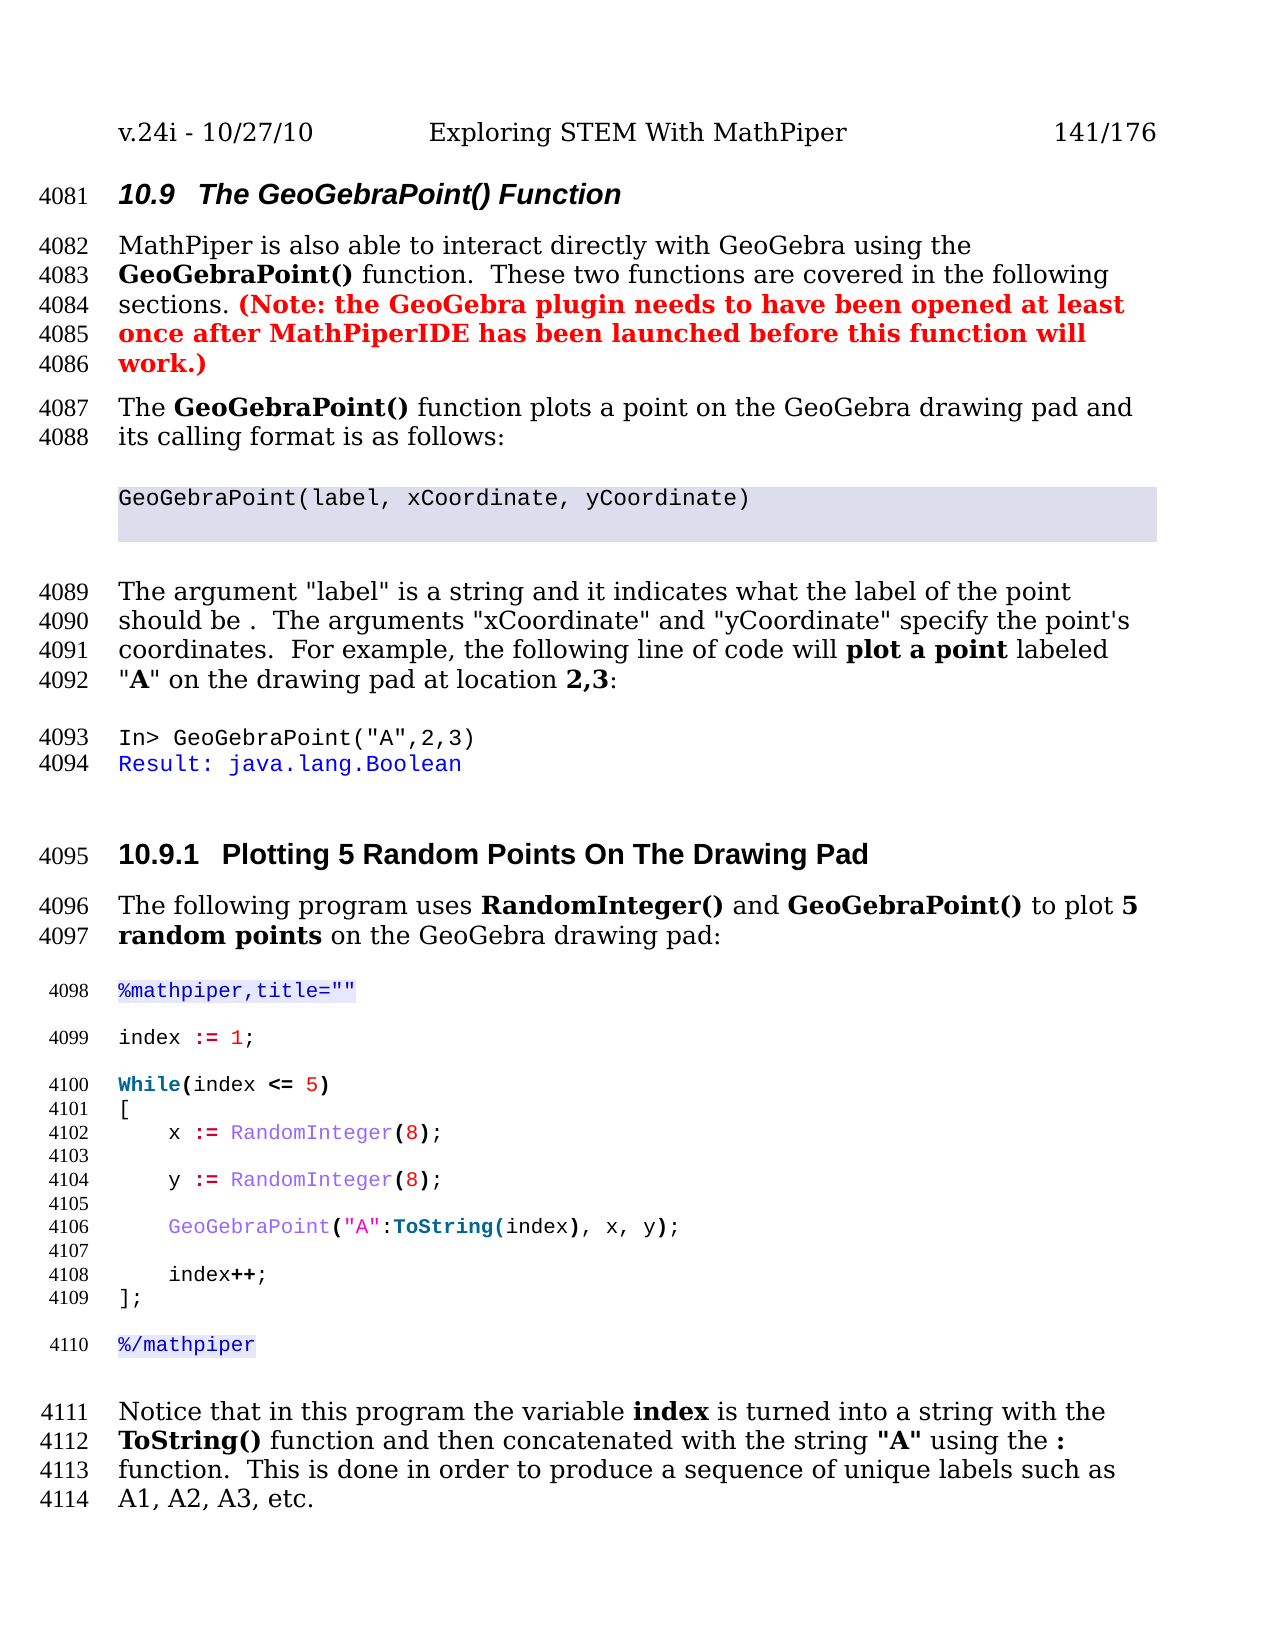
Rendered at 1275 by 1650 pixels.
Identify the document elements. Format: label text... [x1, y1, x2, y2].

text The argument "label" is a string and it indicates what the label of the point should be . The arguments "xCoordinate" and "yCoordinate" specify the point's coordinates. For example, the following line of code will plot a point labeled "A" on the drawing pad at location 2,3: [118, 577, 1157, 694]
text The following program uses RandomInteger() and GeoGebraPoint() to plot 5 random points on the GeoGebra drawing pad: [118, 891, 1157, 950]
subtitle The GeoGebraPoint() Function [118, 177, 1157, 210]
text y := RandomInteger(8); [118, 1169, 1157, 1193]
text index := 1; [118, 1027, 1157, 1051]
text While(index <= 5) [118, 1074, 1157, 1098]
text ]; [118, 1287, 1157, 1311]
text In> GeoGebraPoint("A",2,3) [118, 726, 1157, 752]
text [ [118, 1098, 1157, 1122]
table_header GeoGebraPoint(label, xCoordinate, yCoordinate) [118, 487, 1157, 542]
text Notice that in this program the variable index is turned into a string with the ToString() function and then concatenated with the string "A" using the : function. This is done in order to produce a sequence of unique labels such as A1, A2, A3, etc. [118, 1397, 1157, 1514]
text %/mathpiper [118, 1334, 1157, 1358]
text x := RandomInteger(8); [118, 1122, 1157, 1145]
text index++; [118, 1263, 1157, 1287]
text The GeoGebraPoint() function plots a point on the GeoGebra drawing pad and its calling format is as follows: [118, 393, 1157, 451]
text MathPiper is also able to interact directly with GeoGebra using the GeoGebraPoint() function. These two functions are covered in the following sections. (Note: the GeoGebra plugin needs to have been opened at least once after MathPiperIDE has been launched before this function will work.) [118, 231, 1157, 378]
subtitle Plotting 5 Random Points On The Drawing Pad [118, 837, 1157, 870]
text Result: java.lang.Boolean [118, 752, 1157, 778]
text GeoGebraPoint("A":ToString(index), x, y); [118, 1216, 1157, 1240]
text %mathpiper,title="" [118, 980, 1157, 1003]
